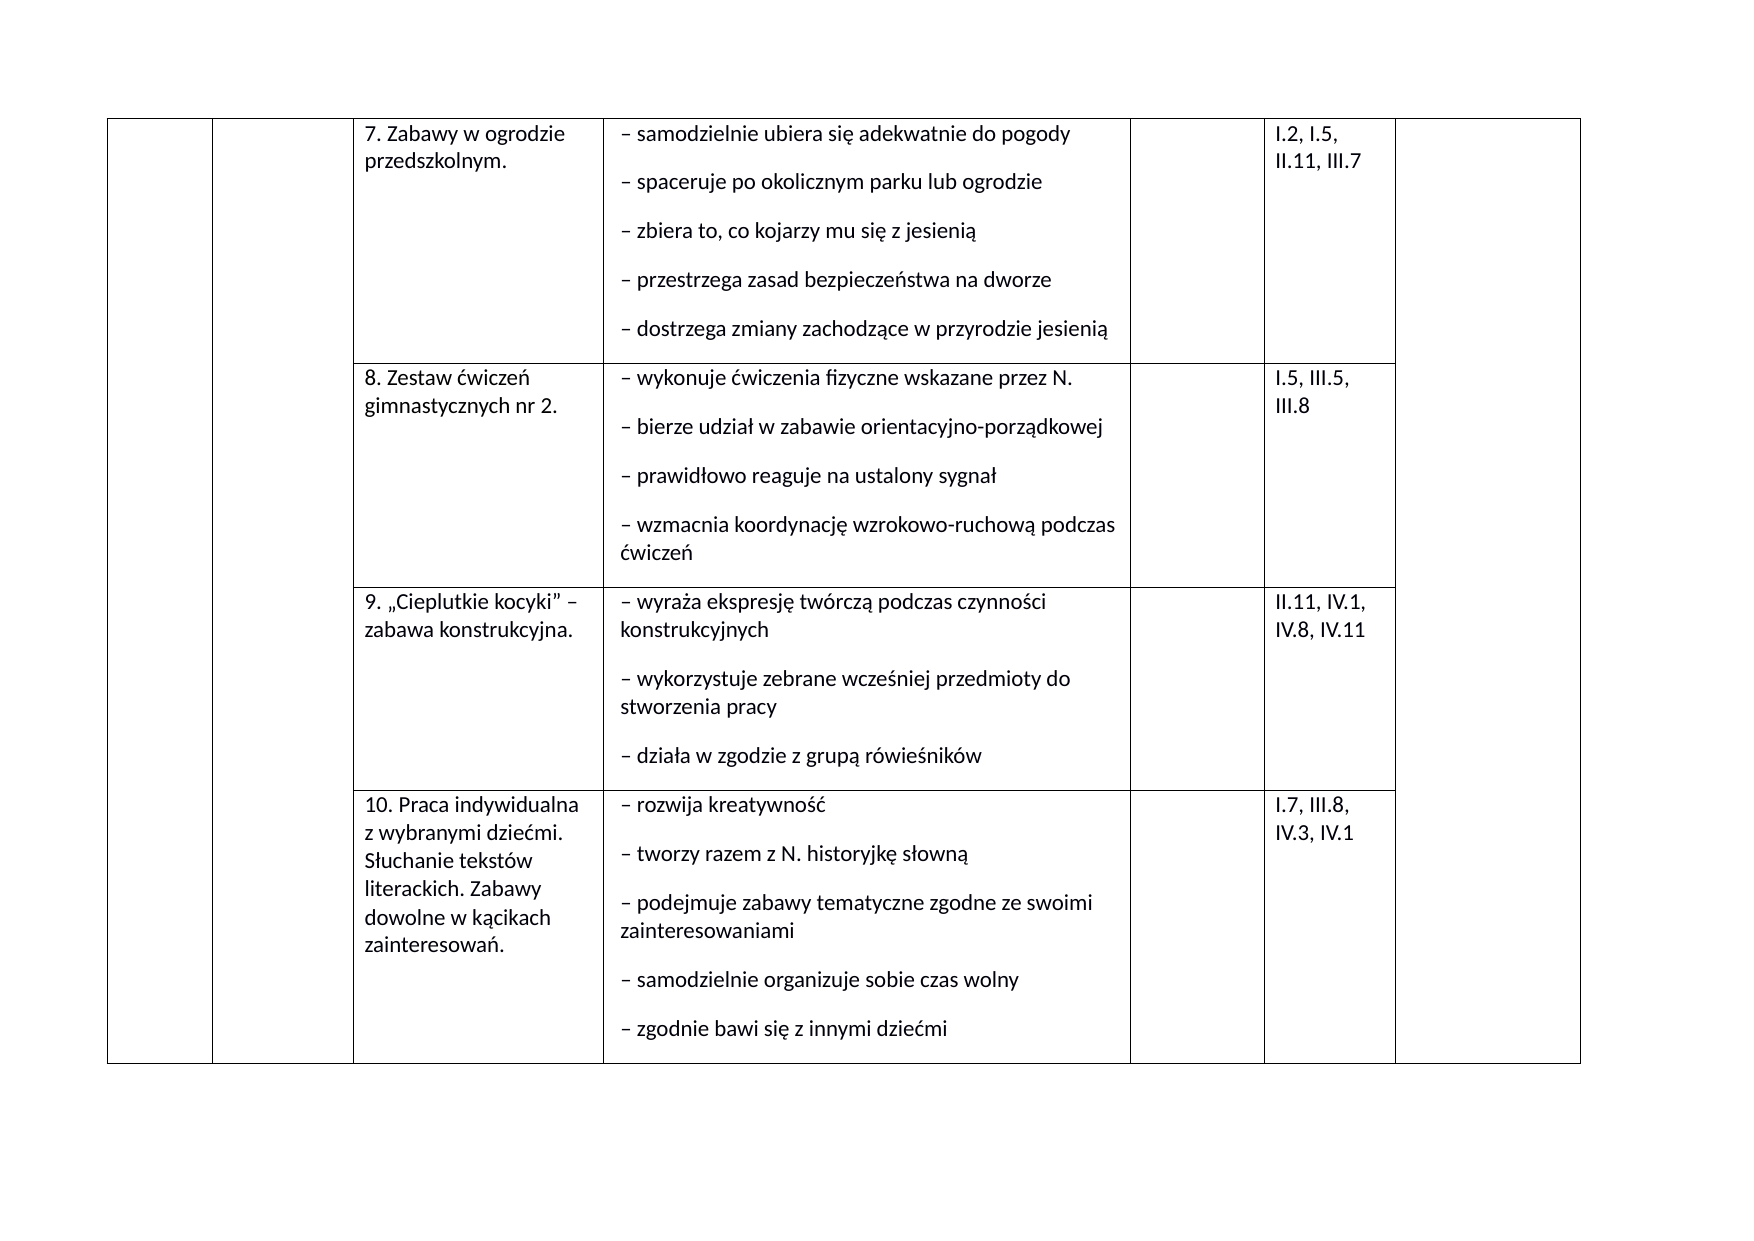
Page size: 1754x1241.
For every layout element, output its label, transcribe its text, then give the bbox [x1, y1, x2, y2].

table_cell – wyraża ekspresję twórczą podczas czynności konstrukcyjnych – wykorzystuje zebrane wcześniej przedmioty do stworzenia pracy – działa w zgodzie z grupą rówieśników [604, 588, 1130, 790]
table_cell – wykonuje ćwiczenia fizyczne wskazane przez N. – bierze udział w zabawie orientacyjno-porządkowej – prawidłowo reaguje na ustalony sygnał – wzmacnia koordynację wzrokowo-ruchową podczas ćwiczeń [604, 364, 1130, 587]
table_cell I.7, III.8, IV.3, IV.1 [1265, 791, 1395, 1063]
table_cell II.11, IV.1, IV.8, IV.11 [1265, 588, 1395, 790]
table_cell [1396, 119, 1580, 1063]
table_cell [1131, 588, 1264, 790]
table_cell [1131, 791, 1264, 1063]
table_cell [1131, 119, 1264, 363]
table_cell [213, 119, 353, 1063]
table_cell 9. „Cieplutkie kocyki” – zabawa konstrukcyjna. [354, 588, 603, 790]
table_cell 7. Zabawy w ogrodzie przedszkolnym. [354, 119, 603, 363]
table_cell – samodzielnie ubiera się adekwatnie do pogody – spaceruje po okolicznym parku lub ogrodzie – zbiera to, co kojarzy mu się z jesienią – przestrzega zasad bezpieczeństwa na dworze – dostrzega zmiany zachodzące w przyrodzie jesienią [604, 119, 1130, 363]
table_cell 8. Zestaw ćwiczeń gimnastycznych nr 2. [354, 364, 603, 587]
table_cell [108, 119, 212, 1063]
table_cell [1131, 364, 1264, 587]
table_cell 10. Praca indywidualna z wybranymi dziećmi. Słuchanie tekstów literackich. Zabawy dowolne w kącikach zainteresowań. [354, 791, 603, 1063]
table_cell I.2, I.5, II.11, III.7 [1265, 119, 1395, 363]
table_cell I.5, III.5, III.8 [1265, 364, 1395, 587]
table_cell – rozwija kreatywność – tworzy razem z N. historyjkę słowną – podejmuje zabawy tematyczne zgodne ze swoimi zainteresowaniami – samodzielnie organizuje sobie czas wolny – zgodnie bawi się z innymi dziećmi [604, 791, 1130, 1063]
